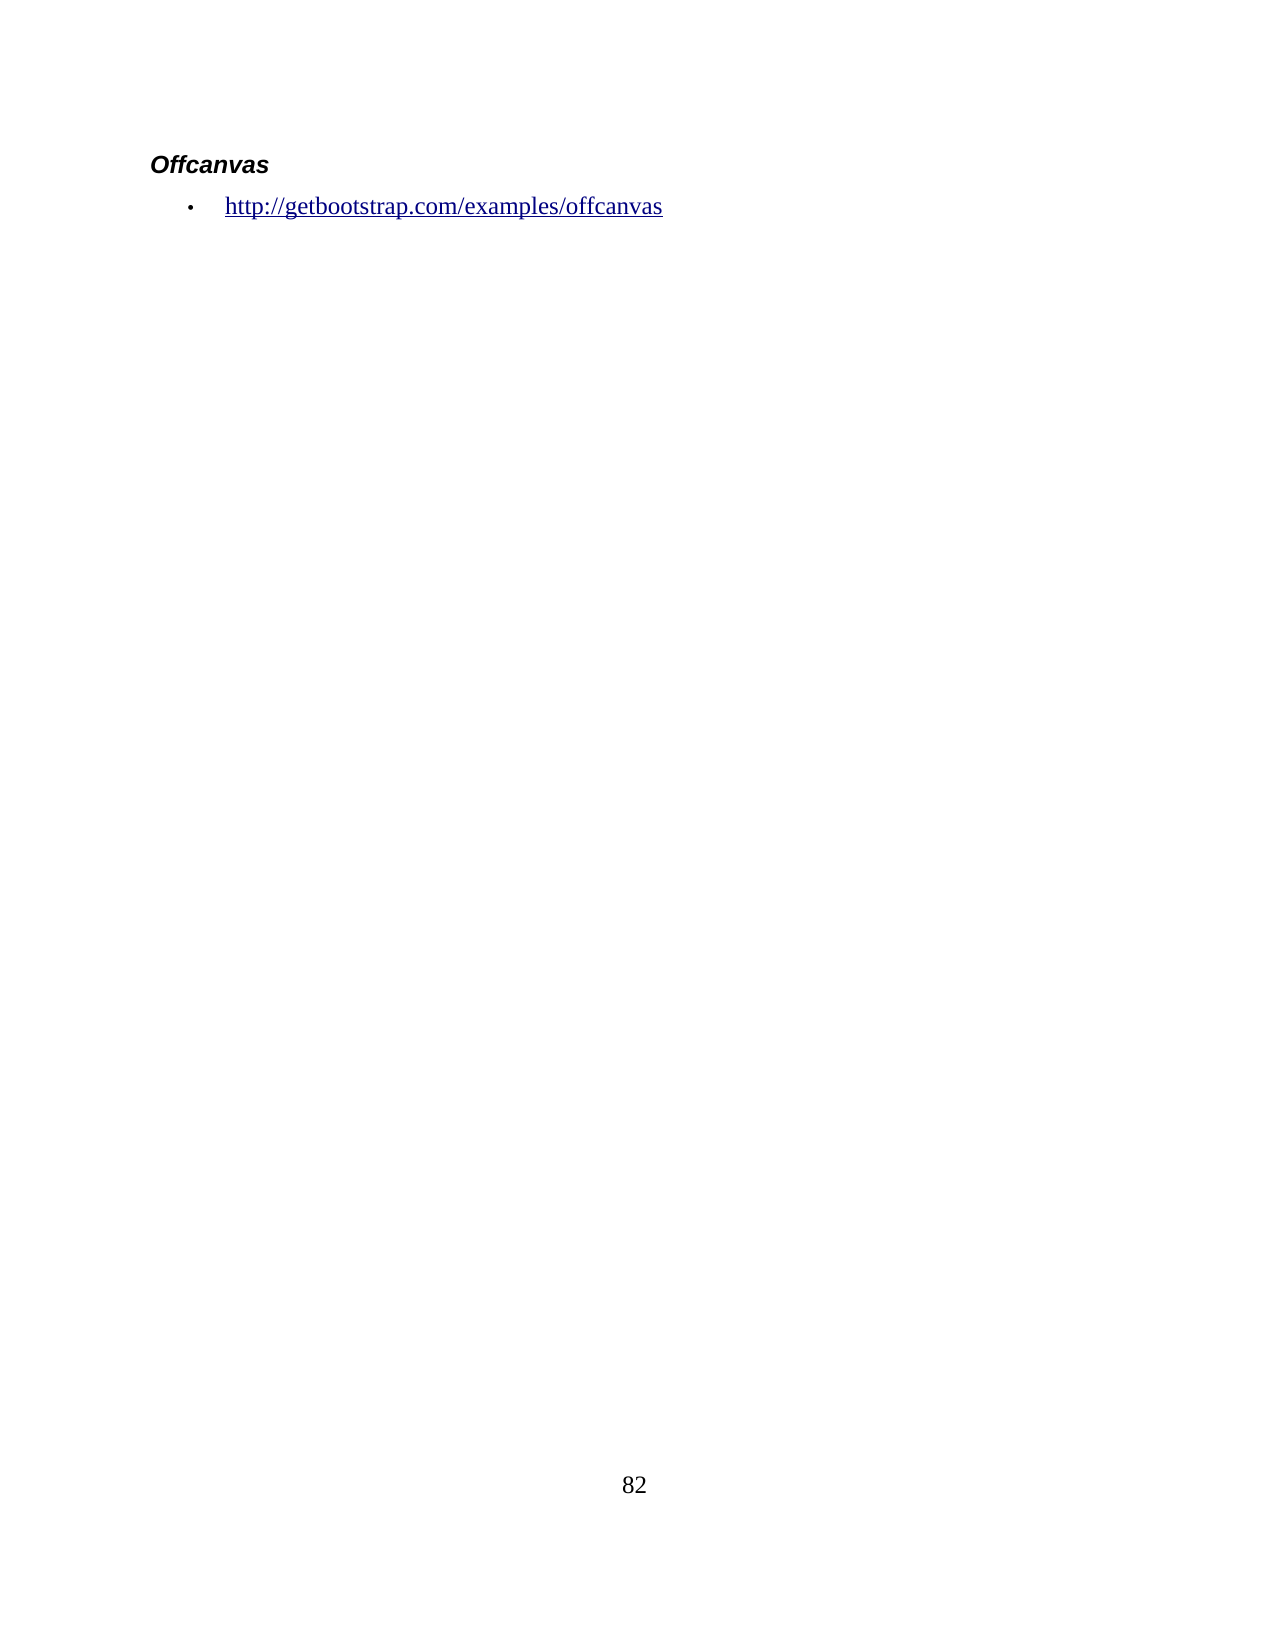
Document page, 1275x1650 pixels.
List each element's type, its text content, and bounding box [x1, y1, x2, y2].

subtitle Offcanvas [150, 150, 1125, 178]
list http://getbootstrap.com/examples/offcanvas [187, 191, 1125, 220]
